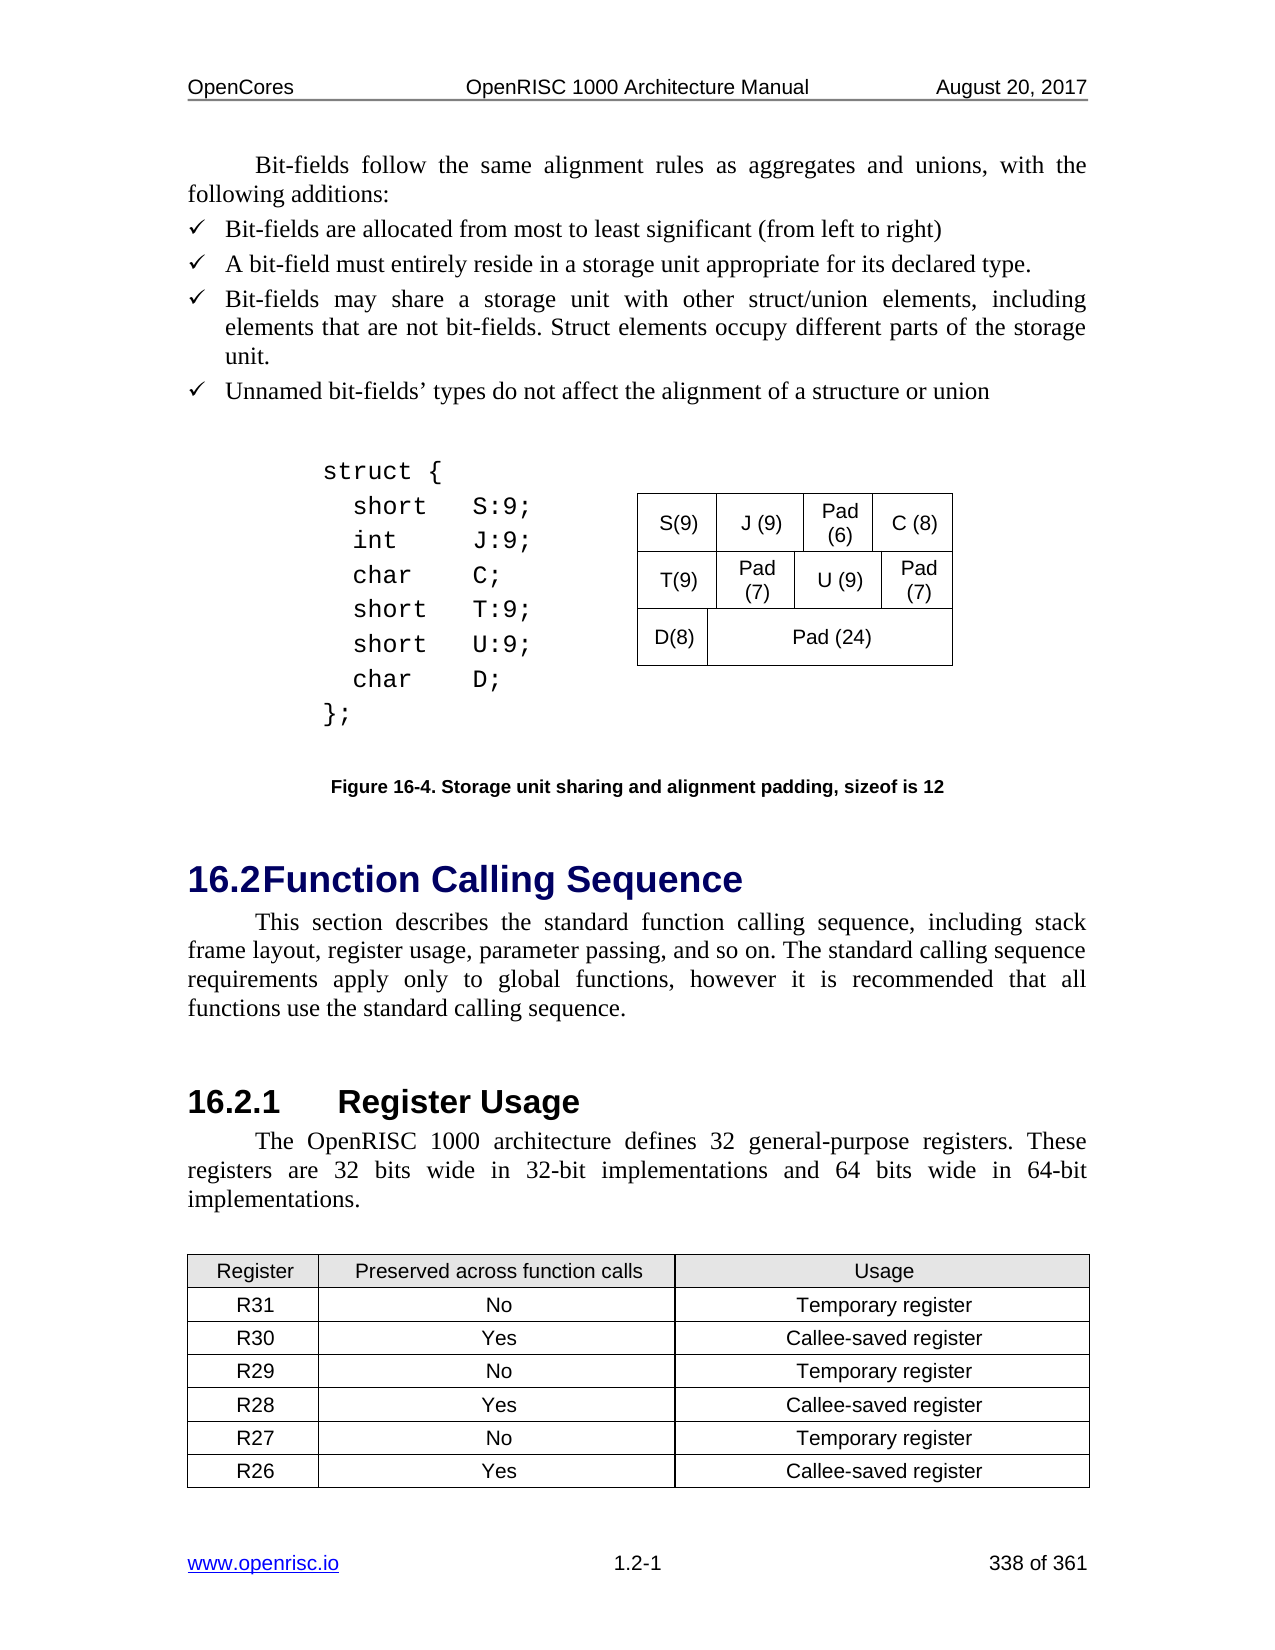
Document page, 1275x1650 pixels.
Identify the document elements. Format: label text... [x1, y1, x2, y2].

table_cell Pad (7) [717, 552, 794, 608]
subtitle Register Usage [187, 1082, 1087, 1120]
table_cell T(9) [638, 552, 716, 608]
table_cell Pad (7) [882, 552, 952, 608]
table_cell D(8) [638, 609, 707, 665]
table_cell R28 [188, 1388, 318, 1421]
table_cell R31 [188, 1288, 318, 1321]
text Figure 16-4. Storage unit sharing and alignment padding, sizeof is 12 [187, 776, 1087, 797]
subtitle Function Calling Sequence [187, 857, 1087, 900]
text char C; [322, 562, 637, 591]
text short S:9; [322, 493, 637, 522]
text short T:9; [322, 597, 637, 625]
table_header Preserved across function calls [319, 1255, 674, 1287]
table_header C (8) [873, 494, 952, 551]
table_cell R26 [188, 1455, 318, 1487]
text Bit-fields follow the same alignment rules as aggregates and unions, with the following additions: [187, 150, 1087, 207]
table_cell R27 [188, 1422, 318, 1454]
text }; [322, 701, 637, 729]
text int J:9; [322, 528, 637, 556]
text The OpenRISC 1000 architecture defines 32 general-purpose registers. These registers are 32 bits wide in 32-bit implementations and 64 bits wide in 64-bit implementations. [187, 1126, 1087, 1213]
table_header S(9) [638, 494, 716, 551]
table_header Pad (6) [804, 494, 872, 551]
table_cell Callee-saved register [676, 1455, 1089, 1487]
table_cell Pad (24) [708, 609, 952, 665]
list Unnamed bit-fields’ types do not affect the alignment of a structure or union [187, 376, 1087, 405]
table_header J (9) [717, 494, 803, 551]
table_cell Temporary register [676, 1288, 1089, 1321]
table_cell No [319, 1422, 674, 1454]
list A bit-field must entirely reside in a storage unit appropriate for its declared type. [187, 249, 1087, 277]
table_cell Callee-saved register [676, 1322, 1089, 1354]
table_cell R30 [188, 1322, 318, 1354]
table_cell Yes [319, 1388, 674, 1421]
list Bit-fields may share a storage unit with other struct/union elements, including elements that are not bit-fields. Struct elements occupy different parts of the storage unit. [187, 284, 1087, 370]
table_header Register [188, 1255, 318, 1287]
table_cell U (9) [795, 552, 881, 608]
table_cell Callee-saved register [676, 1388, 1089, 1421]
text This section describes the standard function calling sequence, including stack frame layout, register usage, parameter passing, and so on. The standard calling sequence requirements apply only to global functions, however it is recommended that all functions use the standard calling sequence. [187, 907, 1087, 1022]
table_header Usage [676, 1255, 1089, 1287]
table_cell Temporary register [676, 1422, 1089, 1454]
table_cell Temporary register [676, 1355, 1089, 1387]
table_cell No [319, 1355, 674, 1387]
text char D; [322, 666, 637, 694]
table_cell R29 [188, 1355, 318, 1387]
table_cell Yes [319, 1455, 674, 1487]
text struct { [322, 459, 637, 487]
table_cell No [319, 1288, 674, 1321]
table_cell Yes [319, 1322, 674, 1354]
text short U:9; [322, 632, 637, 660]
list Bit-fields are allocated from most to least significant (from left to right) [187, 214, 1087, 242]
